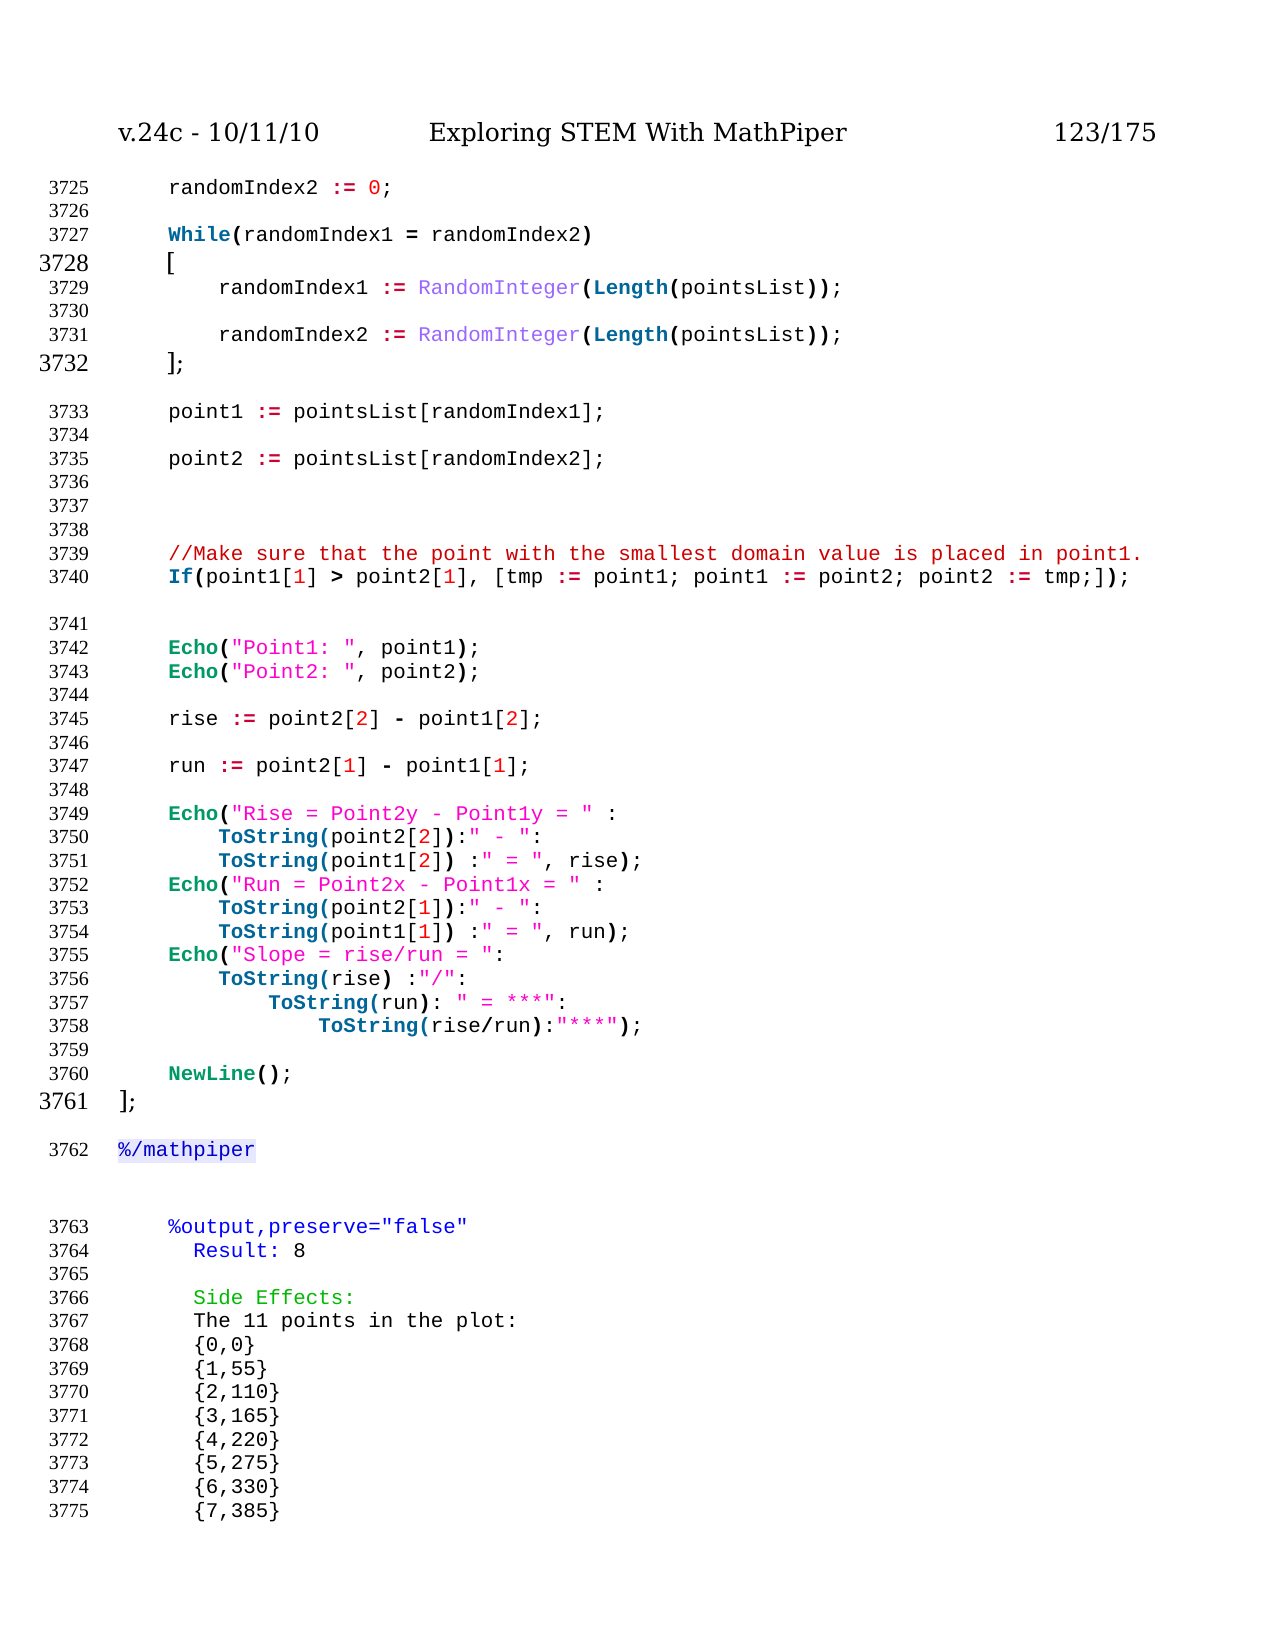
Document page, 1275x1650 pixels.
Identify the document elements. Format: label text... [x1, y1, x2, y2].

text While(randomIndex1 = randomIndex2) [118, 224, 1157, 248]
text ToString(point2[1]):" - ": [118, 897, 1157, 921]
text {7,385} [118, 1500, 1157, 1523]
text rise := point2[2] - point1[2]; [118, 708, 1157, 732]
text Side Effects: [118, 1287, 1157, 1311]
text {3,165} [118, 1405, 1157, 1429]
text If(point1[1] > point2[1], [tmp := point1; point1 := point2; point2 := tmp;]); [118, 566, 1157, 590]
text randomIndex2 := 0; [118, 177, 1157, 200]
text //Make sure that the point with the smallest domain value is placed in point1. [118, 542, 1157, 566]
text {5,275} [118, 1452, 1157, 1476]
text The 11 points in the plot: [118, 1311, 1157, 1334]
text ToString(point1[1]) :" = ", run); [118, 921, 1157, 944]
text {1,55} [118, 1358, 1157, 1381]
text run := point2[1] - point1[1]; [118, 755, 1157, 779]
text NewLine(); [118, 1063, 1157, 1086]
text ToString(point2[2]):" - ": [118, 826, 1157, 850]
text {6,330} [118, 1476, 1157, 1500]
text point2 := pointsList[randomIndex2]; [118, 448, 1157, 472]
text Echo("Point2: ", point2); [118, 661, 1157, 684]
text randomIndex2 := RandomInteger(Length(pointsList)); [118, 324, 1157, 348]
text %/mathpiper [118, 1139, 1157, 1163]
text ToString(run): " = ***": [118, 992, 1157, 1015]
text ToString(rise/run):"***"); [118, 1015, 1157, 1039]
text randomIndex1 := RandomInteger(Length(pointsList)); [118, 277, 1157, 301]
text %output,preserve="false" [118, 1216, 1157, 1239]
text Echo("Rise = Point2y - Point1y = " : [118, 803, 1157, 826]
text Echo("Slope = rise/run = ": [118, 944, 1157, 968]
text ]; [118, 348, 1157, 377]
text Result: 8 [118, 1239, 1157, 1263]
text {2,110} [118, 1381, 1157, 1405]
text Echo("Run = Point2x - Point1x = " : [118, 873, 1157, 897]
text {4,220} [118, 1429, 1157, 1452]
text point1 := pointsList[randomIndex1]; [118, 401, 1157, 424]
text [ [118, 248, 1157, 277]
text ToString(rise) :"/": [118, 968, 1157, 992]
text Echo("Point1: ", point1); [118, 637, 1157, 661]
text ]; [118, 1086, 1157, 1116]
text ToString(point1[2]) :" = ", rise); [118, 850, 1157, 873]
text {0,0} [118, 1334, 1157, 1358]
